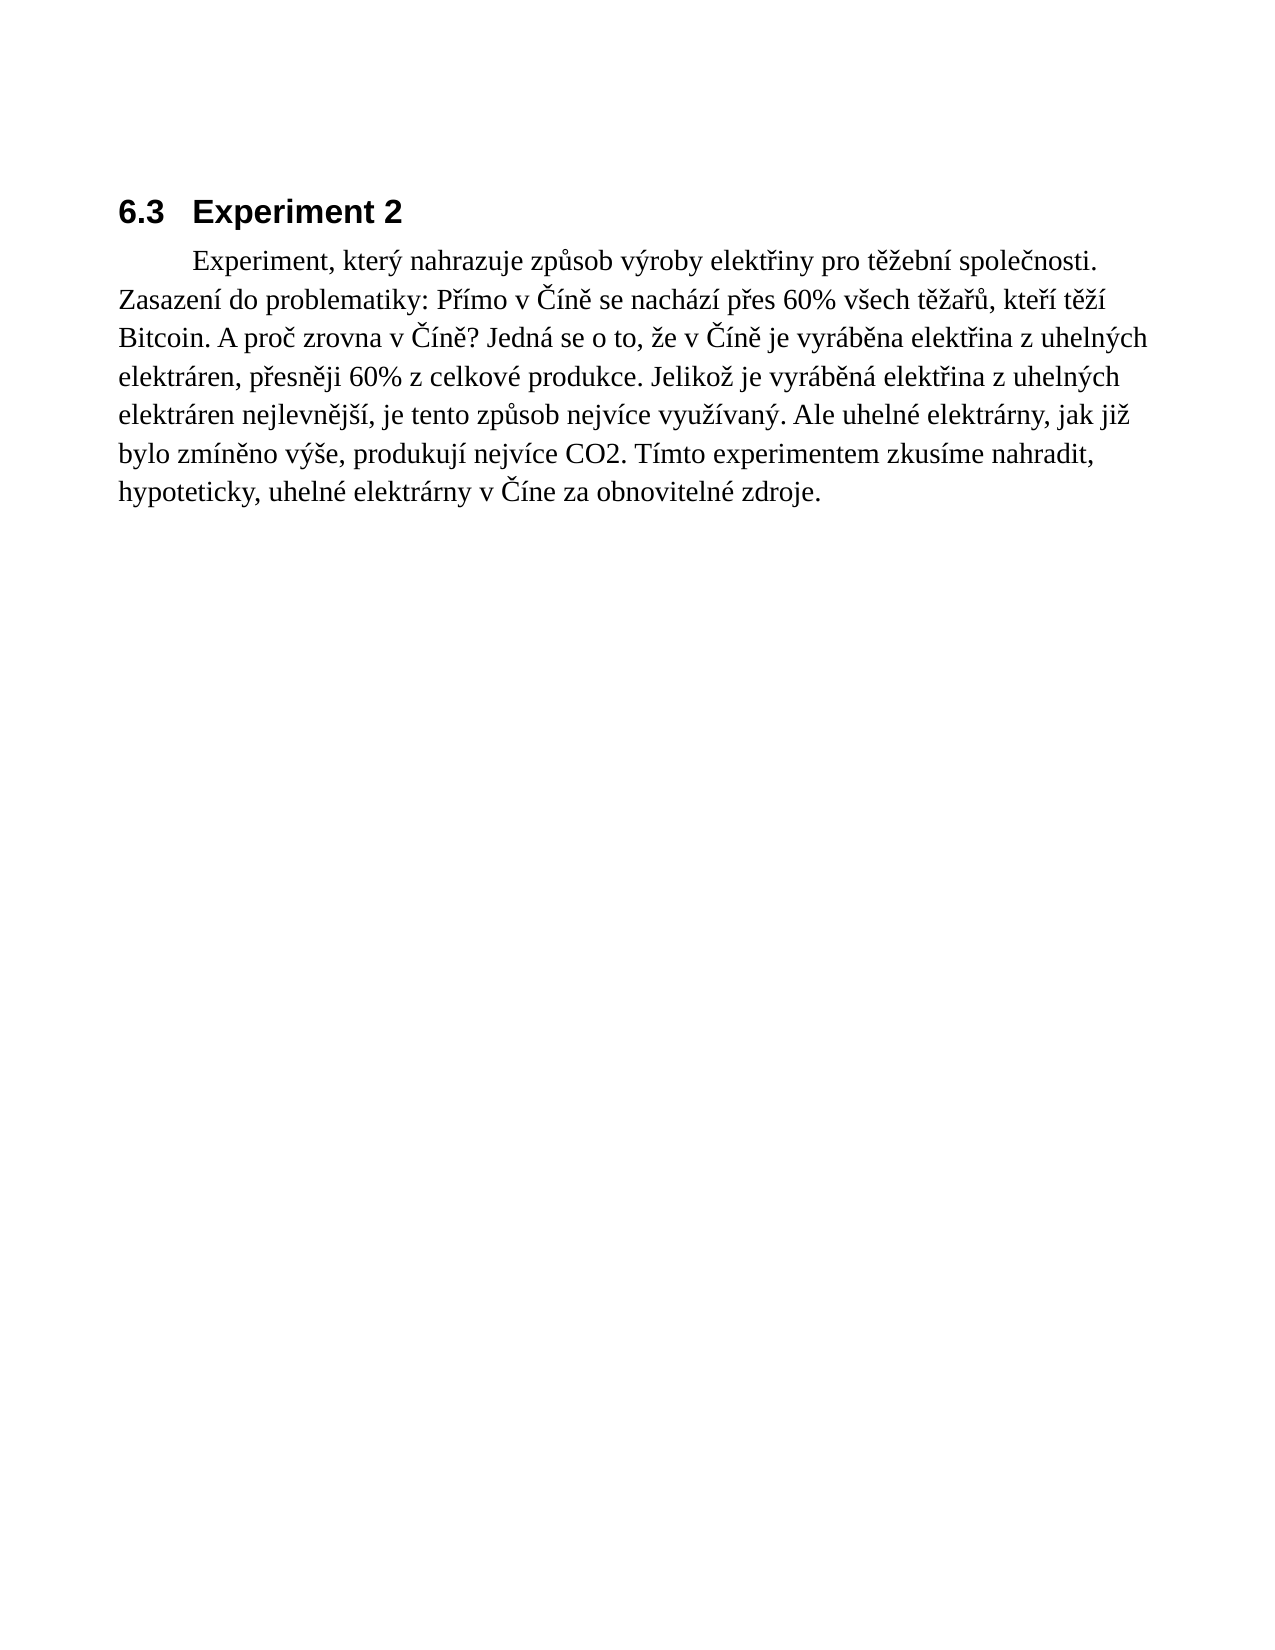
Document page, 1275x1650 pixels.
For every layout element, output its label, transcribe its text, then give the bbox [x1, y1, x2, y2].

text Experiment, který nahrazuje způsob výroby elektřiny pro těžební společnosti. Zasazení do problematiky: Přímo v Číně se nachází přes 60% všech těžařů, kteří těží Bitcoin. A proč zrovna v Číně? Jedná se o to, že v Číně je vyráběna elektřina z uhelných elektráren, přesněji 60% z celkové produkce. Jelikož je vyráběná elektřina z uhelných elektráren nejlevnější, je tento způsob nejvíce využívaný. Ale uhelné elektrárny, jak již bylo zmíněno výše, produkují nejvíce CO2. Tímto experimentem zkusíme nahradit, hypoteticky, uhelné elektrárny v Číne za obnovitelné zdroje. [118, 243, 1157, 508]
subtitle Experiment 2 [118, 192, 1157, 231]
